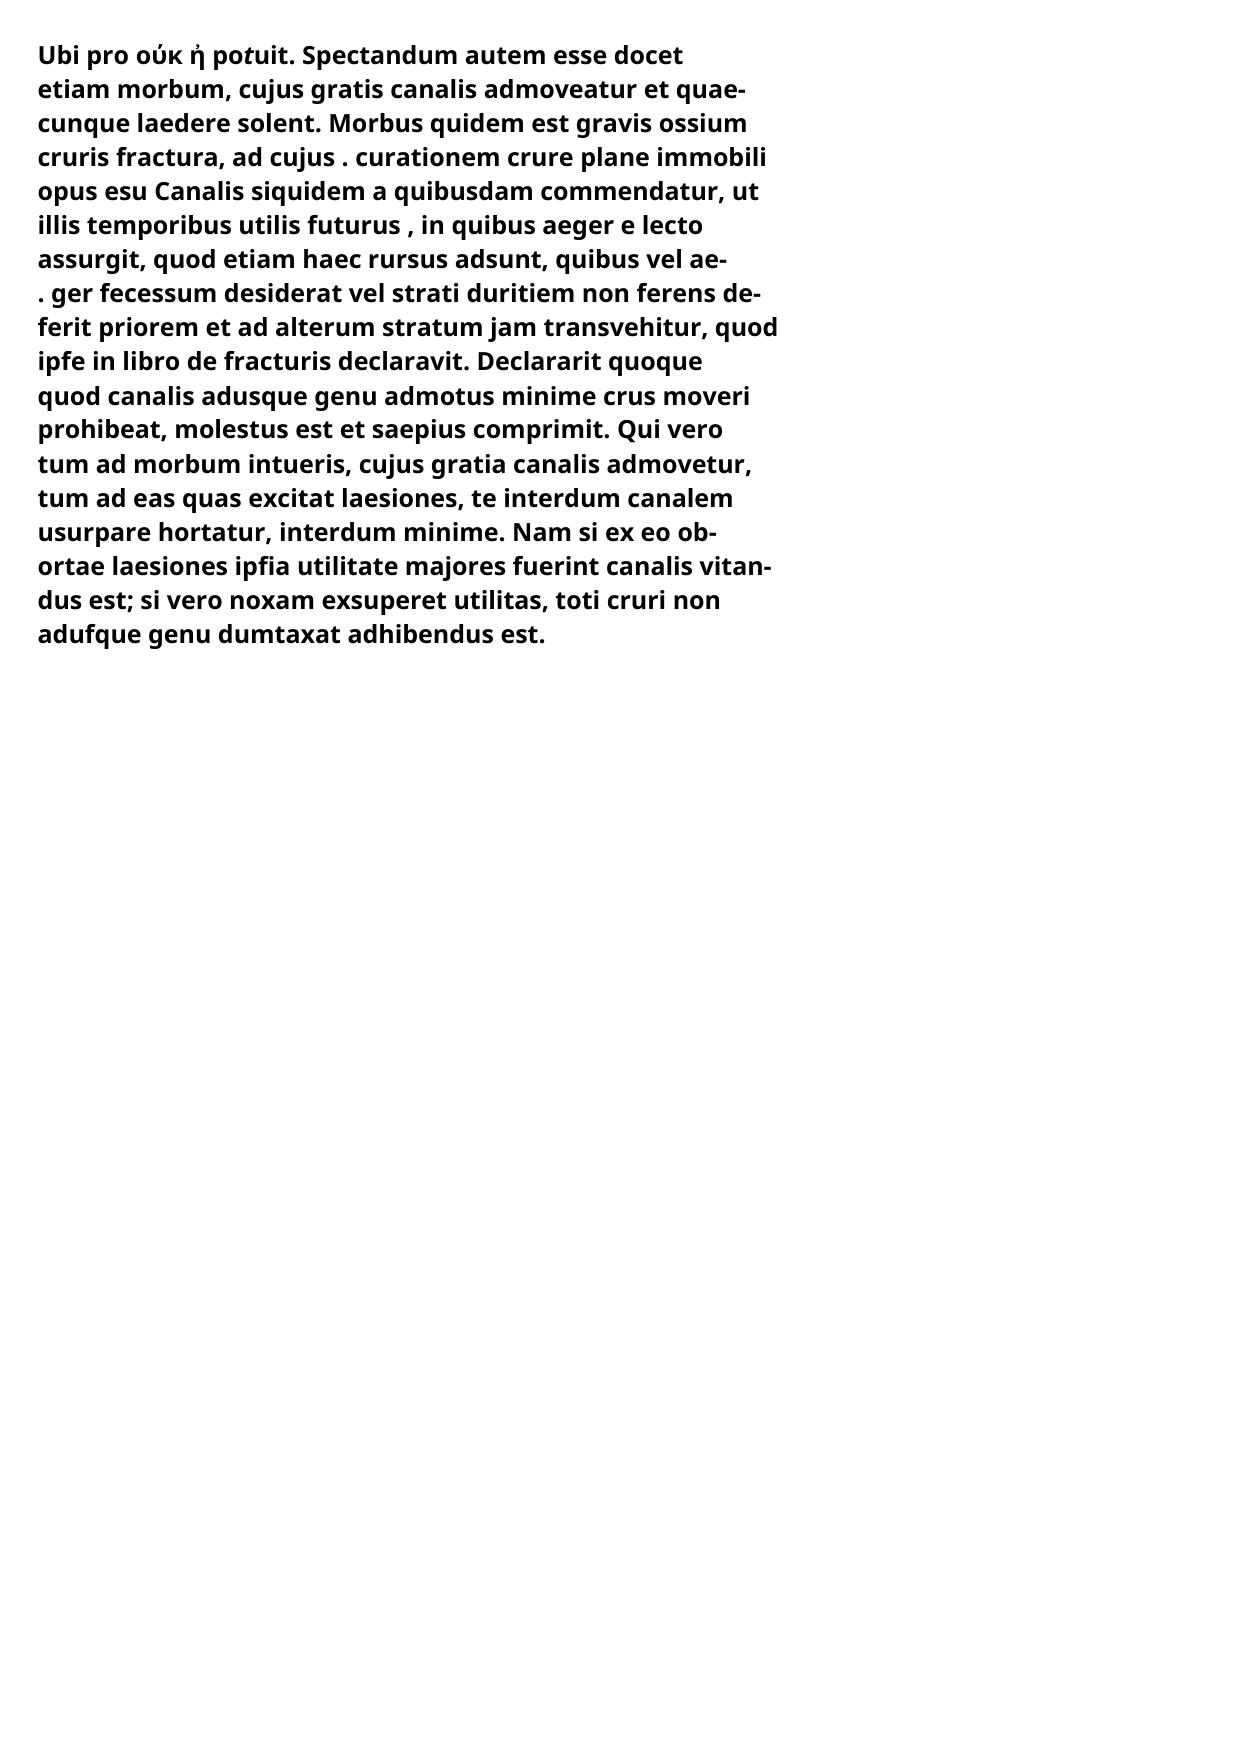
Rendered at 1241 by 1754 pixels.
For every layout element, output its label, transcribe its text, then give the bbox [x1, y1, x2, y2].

text Ubi pro ούκ ἠ potuit. Spectandum autem esse docet etiam morbum, cujus gratis canalis admoveatur et quae- cunque laedere solent. Morbus quidem est gravis ossium cruris fractura, ad cujus . curationem crure plane immobili opus esu Canalis siquidem a quibusdam commendatur, ut illis temporibus utilis futurus , in quibus aeger e lecto assurgit, quod etiam haec rursus adsunt, quibus vel ae- . ger fecessum desiderat vel strati duritiem non ferens de- ferit priorem et ad alterum stratum jam transvehitur, quod ipfe in libro de fracturis declaravit. Declararit quoque quod canalis adusque genu admotus minime crus moveri prohibeat, molestus est et saepius comprimit. Qui vero tum ad morbum intueris, cujus gratia canalis admovetur, tum ad eas quas excitat laesiones, te interdum canalem usurpare hortatur, interdum minime. Nam si ex eo ob- ortae laesiones ipfia utilitate majores fuerint canalis vitan- dus est; si vero noxam exsuperet utilitas, toti cruri non adufque genu dumtaxat adhibendus est. [37, 37, 1203, 651]
